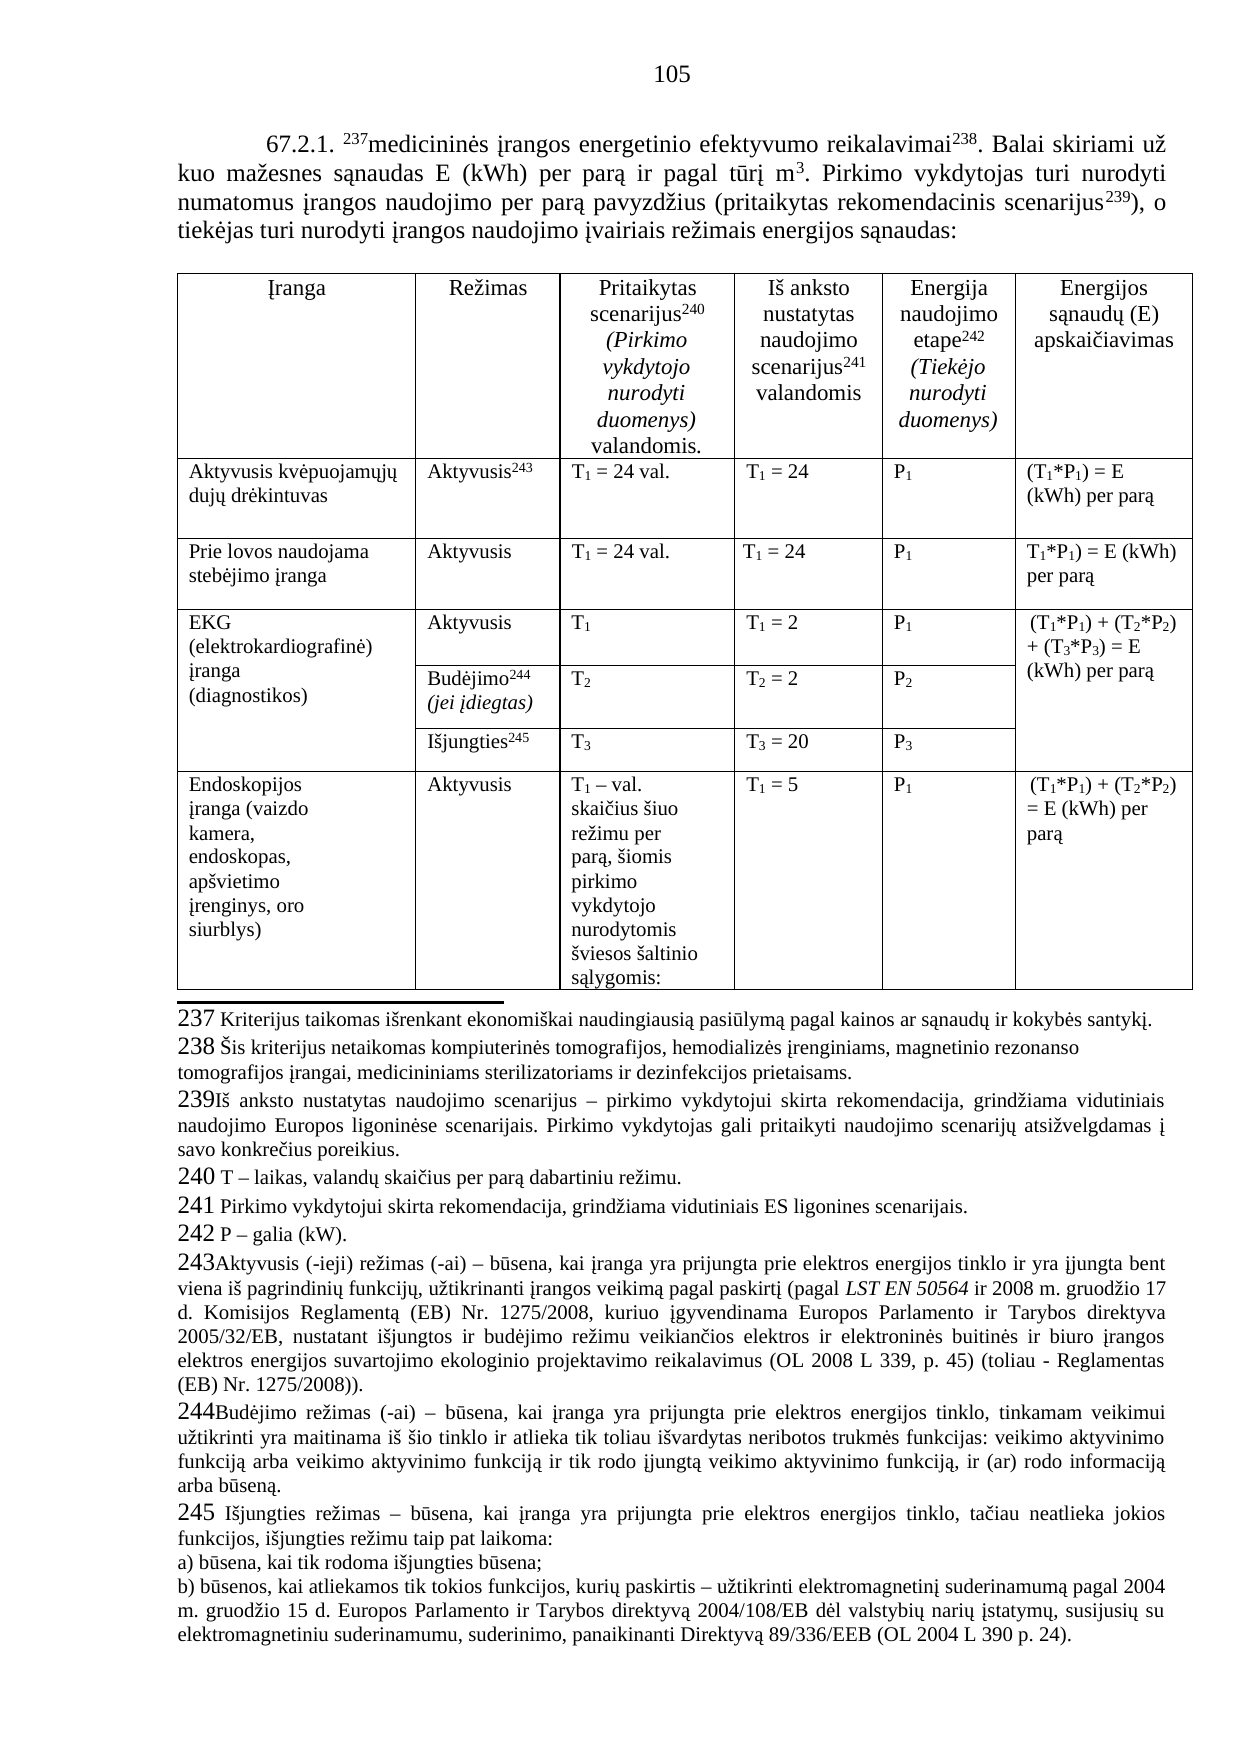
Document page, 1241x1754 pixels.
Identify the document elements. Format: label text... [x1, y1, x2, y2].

table_header Energijos sąnaudų (E) apskaičiavimas [1016, 274, 1192, 458]
table_cell EKG (elektrokardiografinė) įranga (diagnostikos) [178, 610, 415, 771]
table_cell P2 [883, 666, 1015, 728]
table_cell P1 [883, 539, 1015, 609]
table_cell Išjungties [416, 729, 559, 771]
table_cell Prie lovos naudojama stebėjimo įranga [178, 539, 415, 609]
table_cell P1 [883, 772, 1015, 989]
table_cell T3 [561, 729, 734, 771]
text Iš anksto nustatytas naudojimo scenarijus – pirkimo vykdytojui skirta rekomendacija, grindžiama vidutiniais naudojimo Europos ligoninėse scenarijais. Pirkimo vykdytojas gali pritaikyti naudojimo scenarijų atsižvelgdamas į savo konkrečius poreikius. [177, 1084, 1166, 1161]
table_cell T1 = 24 val. [561, 459, 734, 538]
table_cell P3 [883, 729, 1015, 771]
table_cell Endoskopijos įranga (vaizdo kamera, endoskopas, apšvietimo įrenginys, oro siurblys) [178, 772, 415, 989]
table_header Įranga [178, 274, 415, 458]
table_cell Aktyvusis [416, 772, 559, 989]
table_cell P1 [883, 459, 1015, 538]
table_cell (T1*P1) + (T2*P2) + (T3*P3) = E (kWh) per parą [1016, 610, 1192, 771]
table_cell T1*P1) = E (kWh) per parą [1016, 539, 1192, 609]
table_cell T3 = 20 [735, 729, 882, 771]
table_header Iš anksto nustatytas naudojimo scenarijus valandomis [735, 274, 882, 458]
table_cell Budėjimo (jei įdiegtas) [416, 666, 559, 728]
table_cell Aktyvusis [416, 539, 559, 609]
table_cell T1 = 24 val. [561, 539, 734, 609]
table_cell Aktyvusis [416, 459, 559, 538]
table_cell T1 = 24 [735, 459, 882, 538]
table_cell Aktyvusis [416, 610, 559, 665]
table_header Režimas [416, 274, 559, 458]
table_cell T1 = 24 [735, 539, 882, 609]
table_cell T1 – val. skaičius šiuo režimu per parą, šiomis pirkimo vykdytojo nurodytomis šviesos šaltinio sąlygomis: [561, 772, 734, 989]
text Kriterijus taikomas išrenkant ekonomiškai naudingiausią pasiūlymą pagal kainos ar sąnaudų ir kokybės santykį. [177, 1003, 1166, 1031]
table_cell Aktyvusis kvėpuojamųjų dujų drėkintuvas [178, 459, 415, 538]
text Šis kriterijus netaikomas kompiuterinės tomografijos, hemodializės įrenginiams, magnetinio rezonanso tomografijos įrangai, medicininiams sterilizatoriams ir dezinfekcijos prietaisams. [177, 1031, 1166, 1084]
table_cell (T1*P1) + (T2*P2) = E (kWh) per parą [1016, 772, 1192, 989]
text 67.2.1. medicininės įrangos energetinio efektyvumo reikalavimai. Balai skiriami už kuo mažesnes sąnaudas E (kWh) per parą ir pagal tūrį m3. Pirkimo vykdytojas turi nurodyti numatomus įrangos naudojimo per parą pavyzdžius (pritaikytas rekomendacinis scenarijus), o tiekėjas turi nurodyti įrangos naudojimo įvairiais režimais energijos sąnaudas: [177, 129, 1166, 244]
table_cell T1 = 2 [735, 610, 882, 665]
table_cell (T1*P1) = E (kWh) per parą [1016, 459, 1192, 538]
table_cell T2 [561, 666, 734, 728]
table_cell T1 = 5 [735, 772, 882, 989]
table_cell P1 [883, 610, 1015, 665]
table_header Energija naudojimo etape (Tiekėjo nurodyti duomenys) [883, 274, 1015, 458]
table_header Pritaikytas scenarijus (Pirkimo vykdytojo nurodyti duomenys) valandomis. [561, 274, 734, 458]
table_cell T1 [561, 610, 734, 665]
table_cell T2 = 2 [735, 666, 882, 728]
